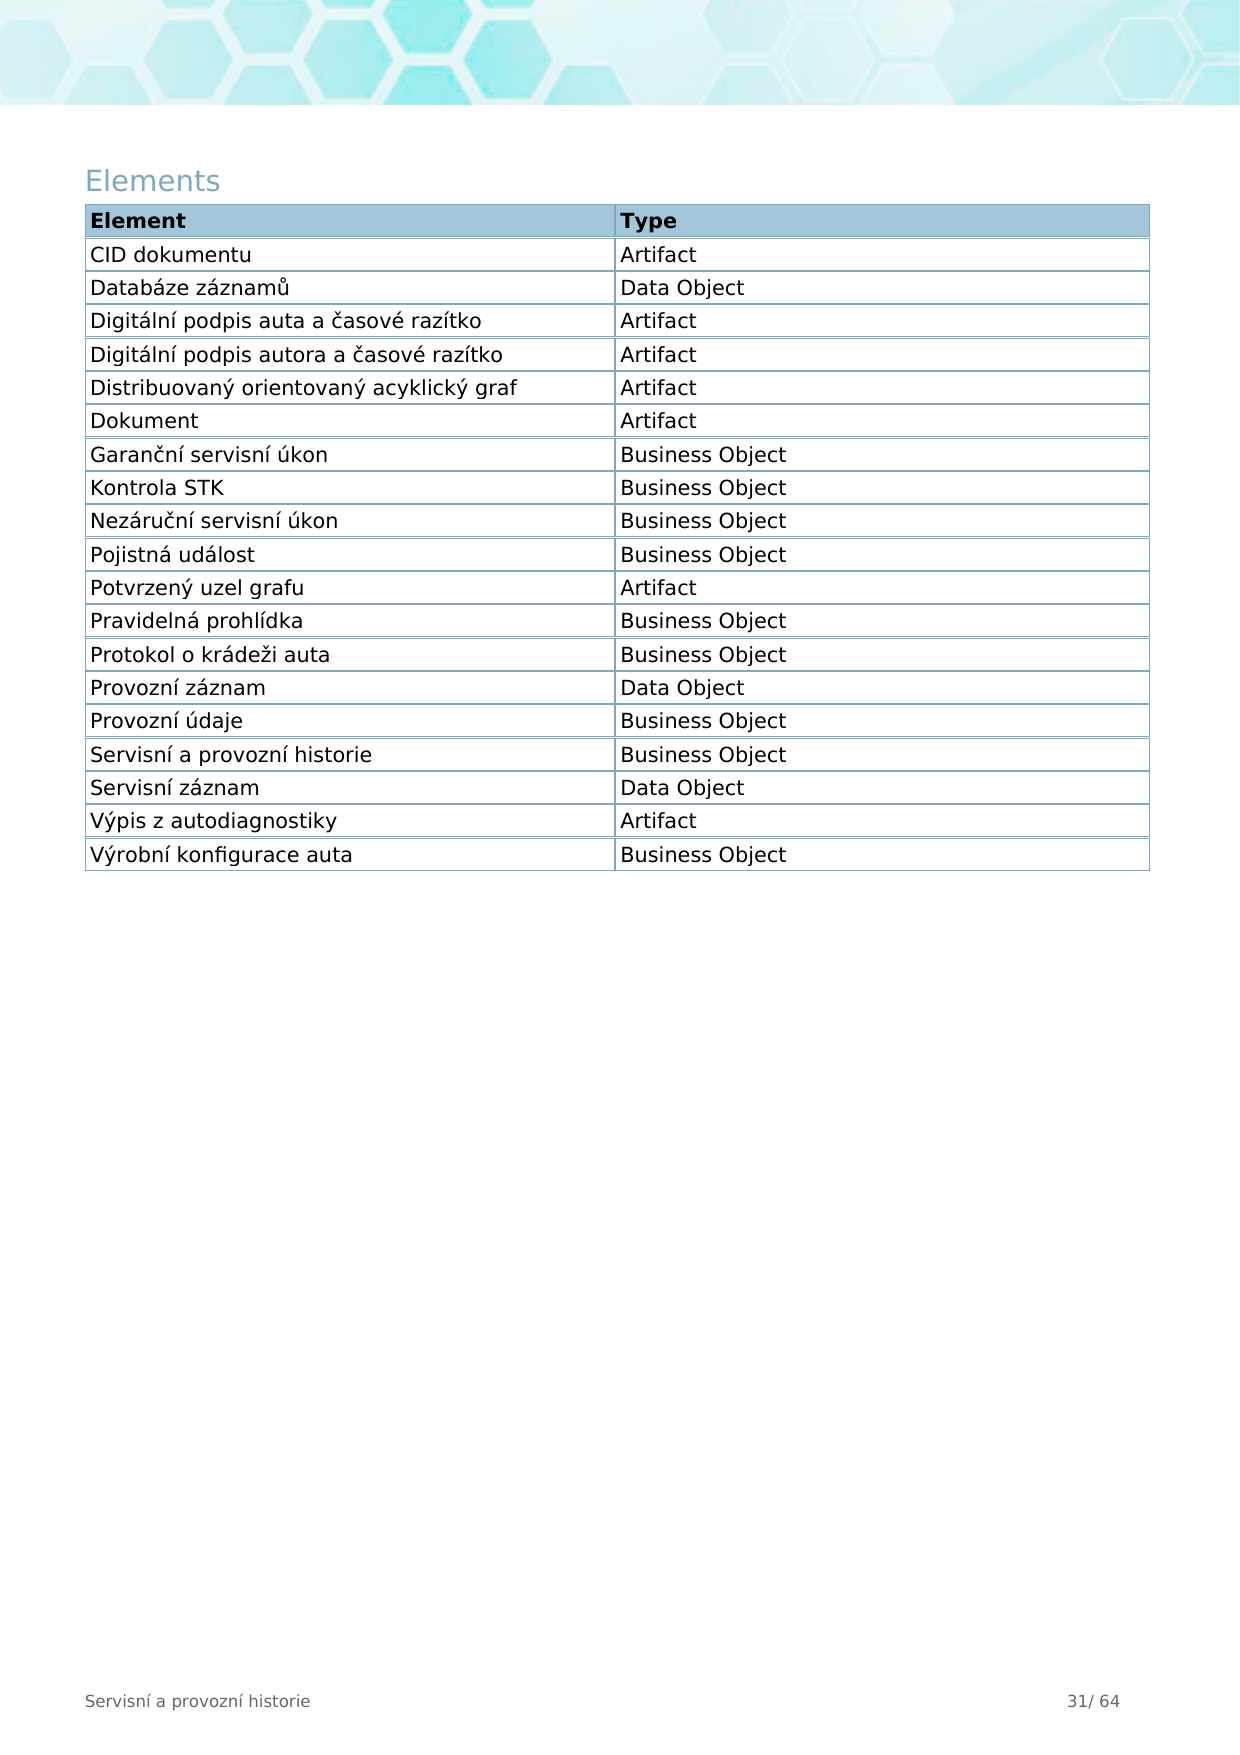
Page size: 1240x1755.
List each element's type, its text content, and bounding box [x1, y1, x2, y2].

table_cell [1155, 871, 1239, 1650]
table_cell [0, 304, 84, 337]
table_cell [1155, 838, 1239, 871]
table_cell [0, 105, 84, 125]
table_cell [1150, 471, 1155, 504]
table_cell CID dokumentu [86, 239, 614, 270]
table_cell Nezáruční servisní úkon [86, 505, 614, 536]
table_cell [1155, 438, 1239, 471]
table_cell [1150, 404, 1155, 437]
table_cell [1150, 804, 1155, 837]
table_cell [1155, 404, 1239, 437]
table_cell Business Object [616, 739, 1149, 770]
table_cell Pojistná událost [86, 539, 614, 570]
table_cell [85, 105, 615, 125]
table_cell [1150, 571, 1155, 604]
table_cell [919, 105, 1088, 125]
table_cell [0, 471, 84, 504]
table_cell / 64 [1088, 1650, 1155, 1754]
table_cell Artifact [616, 372, 1149, 403]
table_cell Garanční servisní úkon [86, 439, 614, 470]
table_cell [1155, 471, 1239, 504]
table_cell [1155, 538, 1239, 571]
table_cell [0, 638, 84, 671]
table_cell [1150, 125, 1155, 198]
table_cell Business Object [616, 472, 1149, 503]
table_cell Distribuovaný orientovaný acyklický graf [86, 372, 614, 403]
table_cell Pravidelná prohlídka [86, 605, 614, 636]
table_cell [1150, 271, 1155, 304]
table_cell Elements [85, 125, 1150, 198]
table_cell [0, 371, 84, 404]
table_cell Výrobní konfigurace auta [86, 839, 614, 870]
table_cell Artifact [616, 572, 1149, 603]
table_cell Potvrzený uzel grafu [86, 572, 614, 603]
table_cell [1150, 504, 1155, 537]
table_cell [0, 238, 84, 271]
table_cell 31 [919, 1650, 1088, 1754]
table_cell Digitální podpis autora a časové razítko [86, 339, 614, 370]
table_cell [1155, 371, 1239, 404]
table_cell [1155, 198, 1239, 204]
table_cell [1155, 125, 1239, 198]
table_cell [1155, 738, 1239, 771]
table_cell [0, 338, 84, 371]
table_cell [615, 105, 919, 125]
table_cell [0, 704, 84, 737]
table_cell [0, 871, 84, 1650]
table_cell [615, 871, 919, 1650]
table_cell Artifact [616, 339, 1149, 370]
table_cell [0, 571, 84, 604]
table_cell [1150, 871, 1155, 1650]
table_cell [1150, 371, 1155, 404]
table_cell [1155, 804, 1239, 837]
table_cell Servisní a provozní historie [86, 739, 614, 770]
table_cell [0, 204, 84, 237]
table_cell [919, 871, 1088, 1650]
table_cell [0, 1650, 84, 1754]
table_cell [1155, 204, 1239, 237]
table_cell Business Object [616, 539, 1149, 570]
table_cell Business Object [616, 839, 1149, 870]
table_cell [0, 838, 84, 871]
table_cell Servisní a provozní historie [85, 1650, 919, 1754]
table_cell Business Object [616, 605, 1149, 636]
table_cell [1088, 198, 1150, 204]
table_cell [1155, 704, 1239, 737]
table_cell Business Object [616, 505, 1149, 536]
table_cell [1150, 538, 1155, 571]
table_cell [1150, 338, 1155, 371]
table_cell Artifact [616, 405, 1149, 436]
table_cell [1155, 671, 1239, 704]
table_cell [1155, 271, 1239, 304]
table_cell Business Object [616, 439, 1149, 470]
table_cell [0, 504, 84, 537]
table_cell Artifact [616, 305, 1149, 336]
table_cell [0, 671, 84, 704]
table_cell Dokument [86, 405, 614, 436]
table_cell [0, 738, 84, 771]
table_cell [1155, 771, 1239, 804]
table_cell [0, 438, 84, 471]
table_cell [0, 804, 84, 837]
table_cell [1155, 571, 1239, 604]
table_cell Data Object [616, 772, 1149, 803]
table_cell Servisní záznam [86, 772, 614, 803]
table_cell [0, 604, 84, 637]
table_cell [1150, 771, 1155, 804]
table_cell Kontrola STK [86, 472, 614, 503]
table_cell [1155, 338, 1239, 371]
table_cell [0, 125, 84, 198]
table_cell Provozní záznam [86, 672, 614, 703]
table_cell [1155, 504, 1239, 537]
table_cell [0, 198, 84, 204]
table_cell [1150, 738, 1155, 771]
table_cell [1155, 105, 1239, 125]
table_cell [85, 198, 615, 204]
table_cell [919, 198, 1088, 204]
table_cell Databáze záznamů [86, 272, 614, 303]
table_cell [0, 404, 84, 437]
table_cell [1155, 238, 1239, 271]
table_cell [615, 198, 919, 204]
table_cell [1150, 638, 1155, 671]
table_cell [85, 871, 615, 1650]
table_cell [1150, 438, 1155, 471]
table_cell Data Object [616, 672, 1149, 703]
table_cell [1155, 304, 1239, 337]
table_cell [1150, 704, 1155, 737]
table_cell [1150, 304, 1155, 337]
table_cell [1150, 604, 1155, 637]
table_cell [1150, 204, 1155, 237]
table_cell Artifact [616, 805, 1149, 836]
table_cell Artifact [616, 239, 1149, 270]
table_cell Data Object [616, 272, 1149, 303]
table_cell [1155, 604, 1239, 637]
table_cell Provozní údaje [86, 705, 614, 736]
table_cell [1088, 105, 1150, 125]
table_cell Protokol o krádeži auta [86, 639, 614, 670]
table_cell [1088, 871, 1150, 1650]
table_cell [1150, 671, 1155, 704]
table_cell Business Object [616, 639, 1149, 670]
table_cell [0, 271, 84, 304]
table_cell [1155, 638, 1239, 671]
table_cell [0, 771, 84, 804]
table_cell Type [616, 205, 1149, 236]
table_cell [1155, 1650, 1239, 1754]
table_cell Element [86, 205, 614, 236]
table_cell [0, 538, 84, 571]
table_cell [1150, 238, 1155, 271]
table_cell Digitální podpis auta a časové razítko [86, 305, 614, 336]
table_cell [1150, 105, 1155, 125]
table_cell Business Object [616, 705, 1149, 736]
table_cell Výpis z autodiagnostiky [86, 805, 614, 836]
table_cell [1150, 838, 1155, 871]
